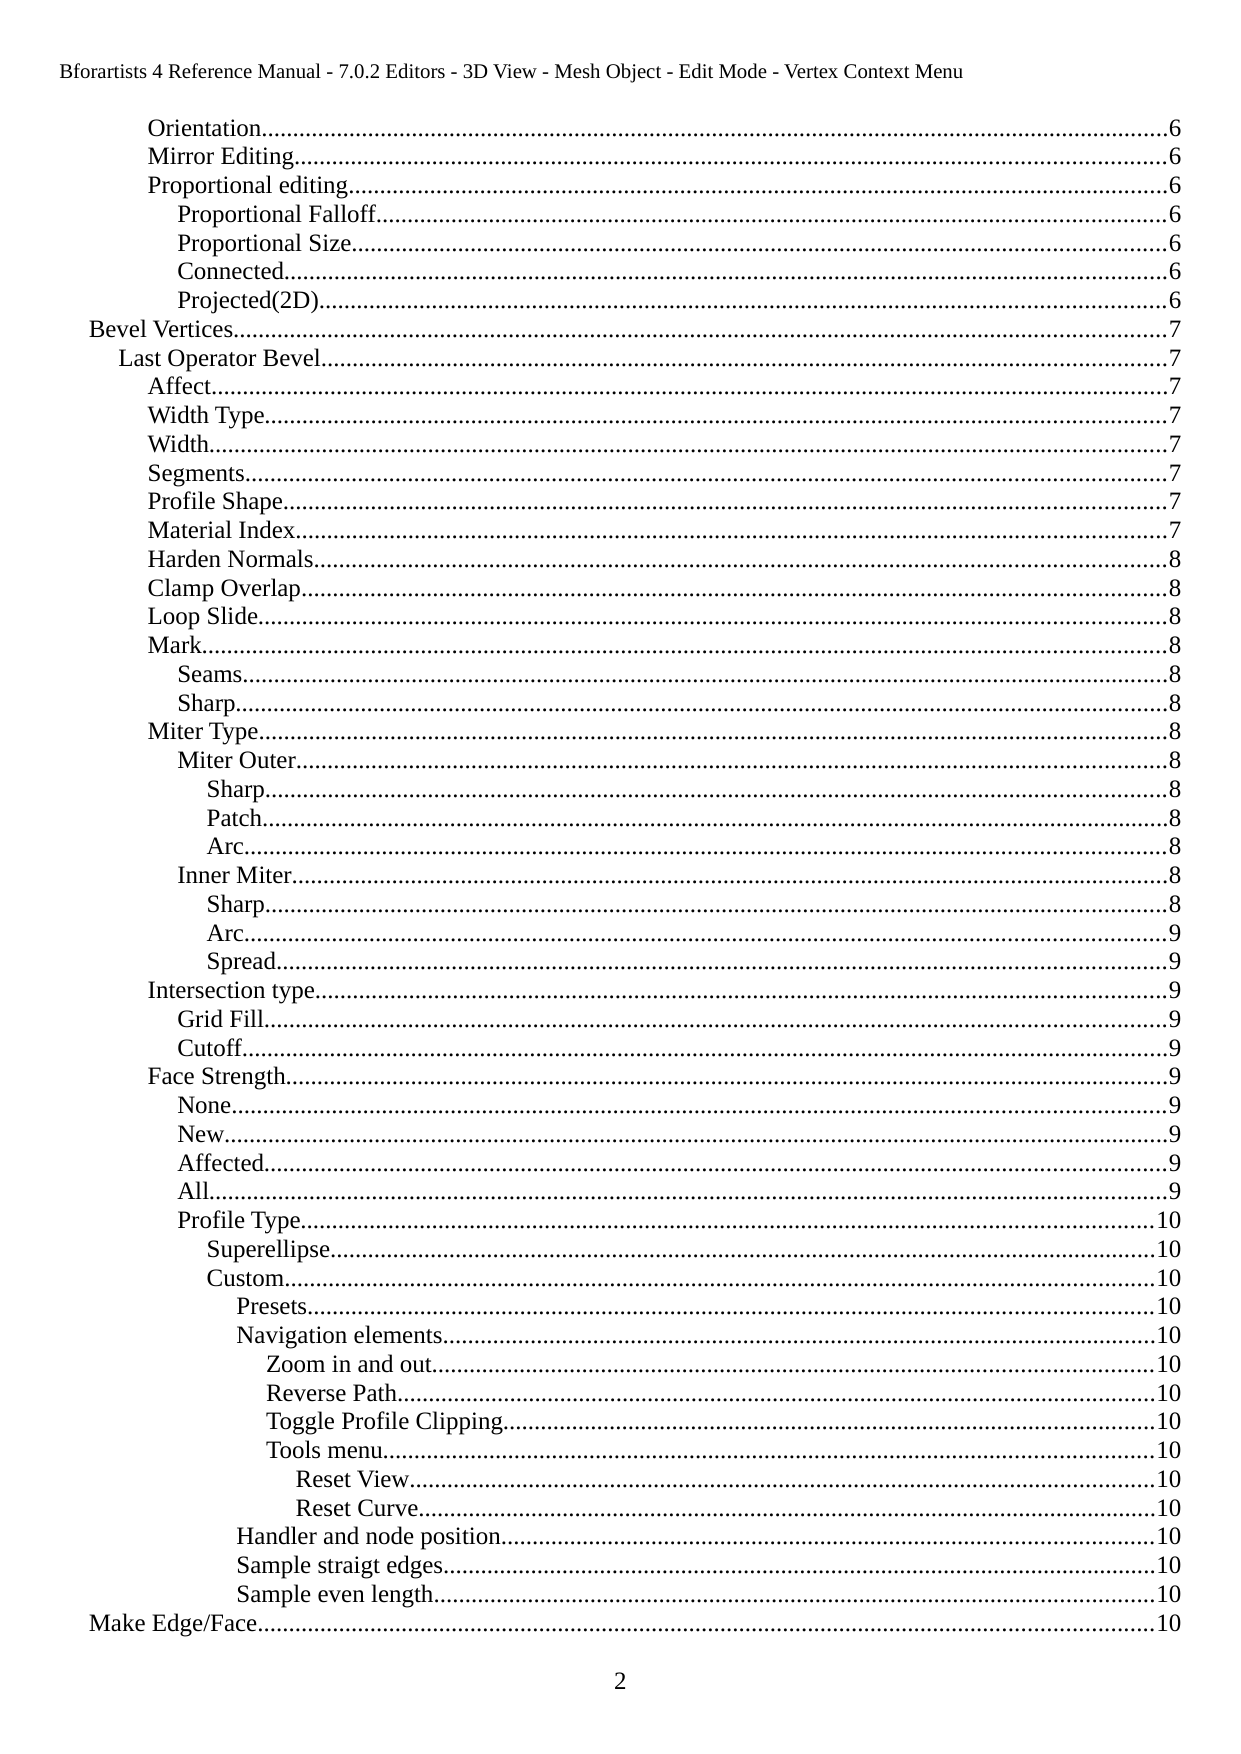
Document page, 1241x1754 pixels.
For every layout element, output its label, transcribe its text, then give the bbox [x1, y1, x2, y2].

text Width Type 7 [147, 400, 1181, 429]
text Reset View 10 [295, 1464, 1181, 1493]
text Harden Normals 8 [147, 544, 1181, 573]
text Segments 7 [147, 458, 1181, 486]
text Proportional editing 6 [147, 170, 1181, 199]
text Arc 9 [206, 918, 1181, 946]
text Cutoff 9 [177, 1033, 1181, 1061]
text Material Index 7 [147, 515, 1181, 544]
text Tools menu 10 [266, 1435, 1181, 1464]
text New 9 [177, 1119, 1181, 1148]
text Toggle Profile Clipping 10 [266, 1406, 1181, 1435]
text Sharp 8 [206, 774, 1181, 803]
text Profile Type 10 [177, 1205, 1181, 1234]
text Intersection type 9 [147, 975, 1181, 1004]
text Seams 8 [177, 659, 1181, 688]
text Superellipse 10 [206, 1234, 1181, 1263]
text All 9 [177, 1176, 1181, 1205]
text Connected 6 [177, 256, 1181, 285]
text Inner Miter 8 [177, 860, 1181, 889]
text Presets 10 [236, 1291, 1181, 1320]
text Zoom in and out 10 [266, 1349, 1181, 1378]
text Affected 9 [177, 1148, 1181, 1176]
text Clamp Overlap 8 [147, 573, 1181, 601]
text Spread 9 [206, 946, 1181, 975]
text Sample even length 10 [236, 1579, 1181, 1608]
text Orientation 6 [147, 113, 1181, 141]
text Width 7 [147, 429, 1181, 458]
text Grid Fill 9 [177, 1004, 1181, 1033]
text Proportional Size 6 [177, 228, 1181, 256]
text Reverse Path 10 [266, 1378, 1181, 1406]
text Miter Outer 8 [177, 745, 1181, 774]
text Miter Type 8 [147, 716, 1181, 745]
text Last Operator Bevel 7 [118, 343, 1181, 371]
text Navigation elements 10 [236, 1320, 1181, 1349]
text Reset Curve 10 [295, 1493, 1181, 1521]
text Sample straigt edges 10 [236, 1550, 1181, 1579]
text Custom 10 [206, 1263, 1181, 1291]
text Loop Slide 8 [147, 601, 1181, 630]
text Proportional Falloff 6 [177, 199, 1181, 228]
text Profile Shape 7 [147, 486, 1181, 515]
text Make Edge/Face 10 [88, 1608, 1181, 1636]
text Mirror Editing 6 [147, 141, 1181, 170]
text None 9 [177, 1090, 1181, 1119]
text Mark 8 [147, 630, 1181, 659]
text Sharp 8 [206, 889, 1181, 918]
text Sharp 8 [177, 688, 1181, 716]
text Face Strength 9 [147, 1061, 1181, 1090]
text Patch 8 [206, 803, 1181, 831]
text Arc 8 [206, 831, 1181, 860]
text Bevel Vertices 7 [88, 314, 1181, 343]
text Projected(2D) 6 [177, 285, 1181, 314]
text Handler and node position 10 [236, 1521, 1181, 1550]
text Affect 7 [147, 371, 1181, 400]
